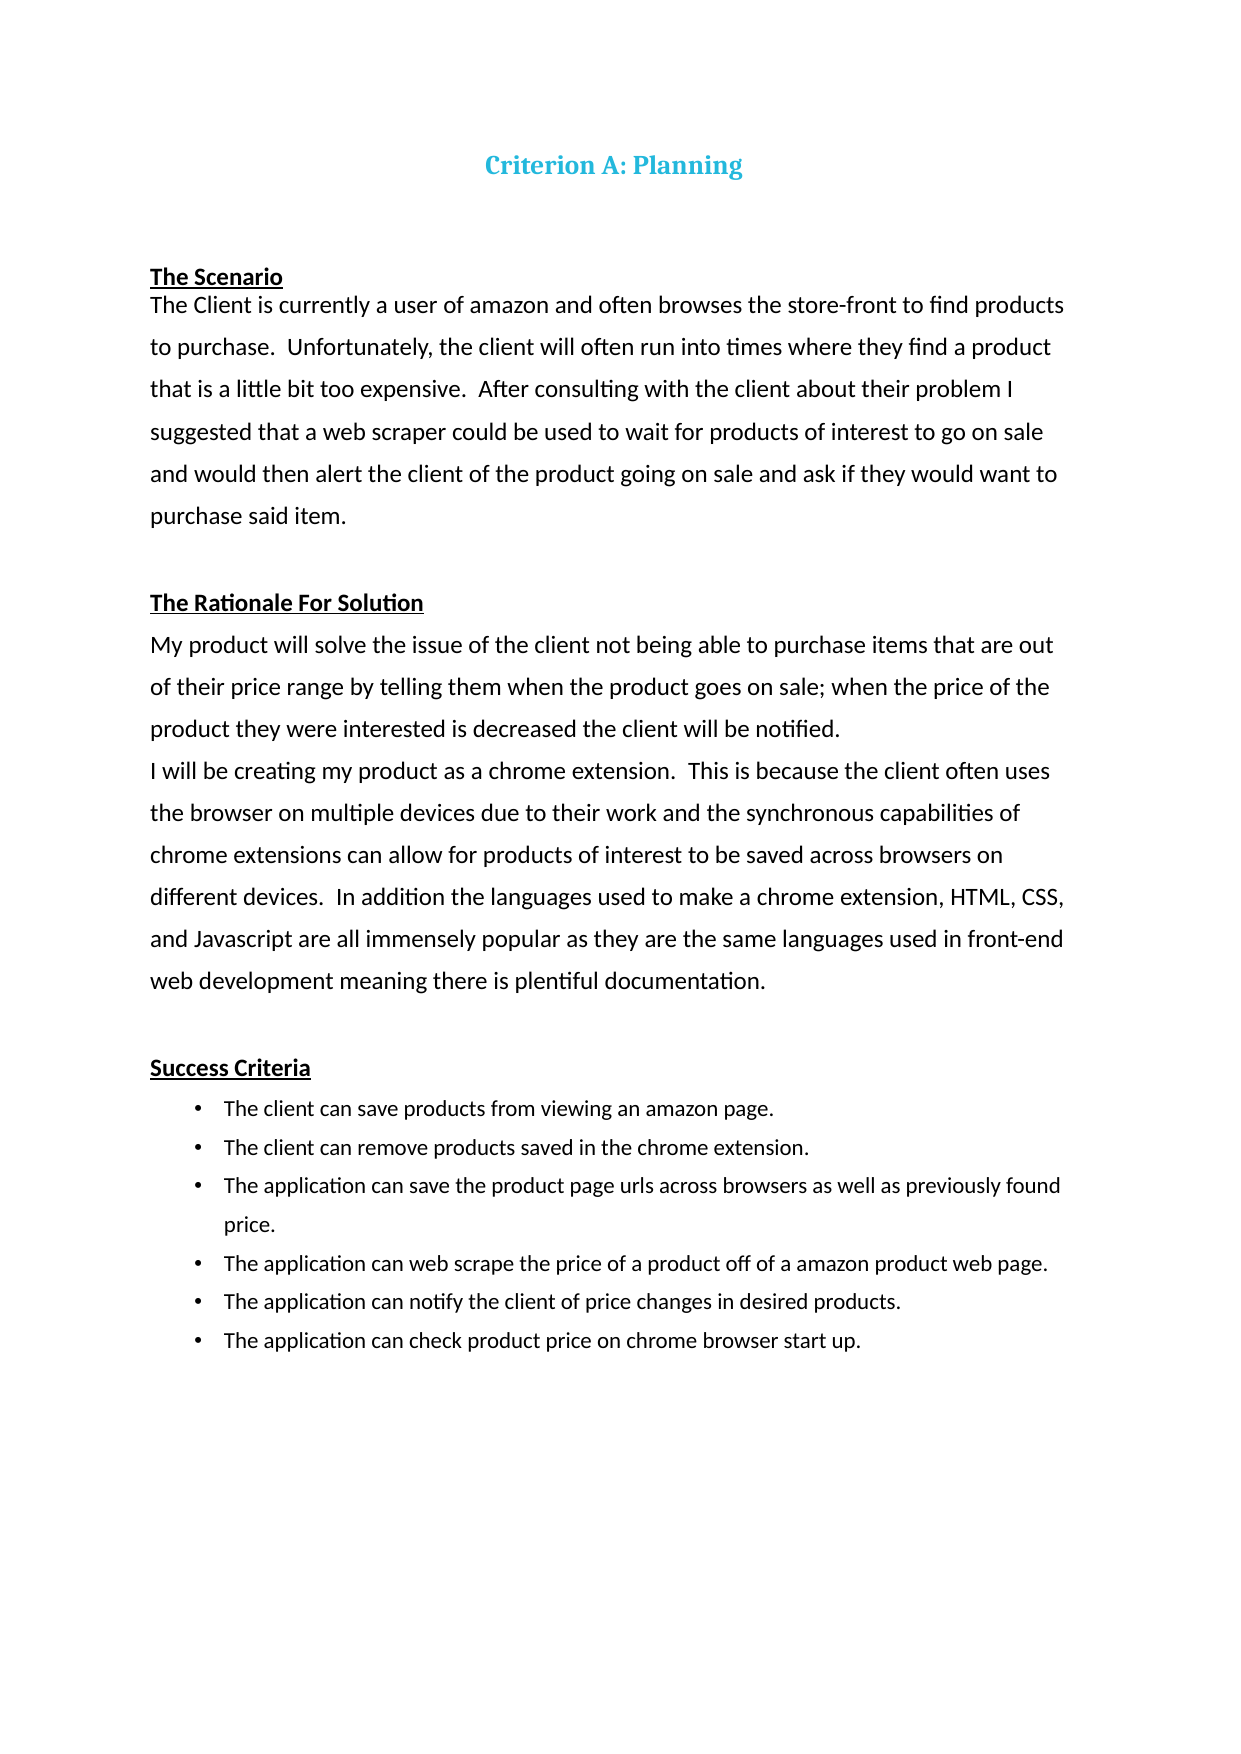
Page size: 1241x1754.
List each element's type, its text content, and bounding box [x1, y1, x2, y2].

text I will be creating my product as a chrome extension. This is because the client often uses the browser on multiple devices due to their work and the synchronous capabilities of chrome extensions can allow for products of interest to be saved across browsers on different devices. In addition the languages used to make a chrome extension, HTML, CSS, and Javascript are all immensely popular as they are the same languages used in front-end web development meaning there is plentiful documentation. [150, 755, 1078, 996]
list The application can check product price on chrome browser start up. [194, 1326, 1078, 1354]
text The Rationale For Solution [150, 587, 1078, 617]
text The Scenario [150, 269, 1078, 289]
list The application can web scrape the price of a product off of a amazon product web page. [194, 1249, 1078, 1277]
list The client can remove products saved in the chrome extension. [194, 1133, 1078, 1161]
text My product will solve the issue of the client not being able to purchase items that are out of their price range by telling them when the product goes on sale; when the price of the product they were interested is decreased the client will be notified. [150, 629, 1078, 743]
list The client can save products from viewing an amazon page. [194, 1094, 1078, 1122]
list The application can save the product page urls across browsers as well as previously found price. [194, 1172, 1078, 1238]
text Criterion A: Planning [150, 150, 1078, 181]
list The application can notify the client of price changes in desired products. [194, 1287, 1078, 1316]
text Success Criteria [150, 1052, 1078, 1083]
text The Client is currently a user of amazon and often browses the store-front to find products to purchase. Unfortunately, the client will often run into times where they find a product that is a little bit too expensive. After consulting with the client about their problem I suggested that a web scraper could be used to wait for products of interest to go on sale and would then alert the client of the product going on sale and ask if they would want to purchase said item. [150, 289, 1078, 530]
